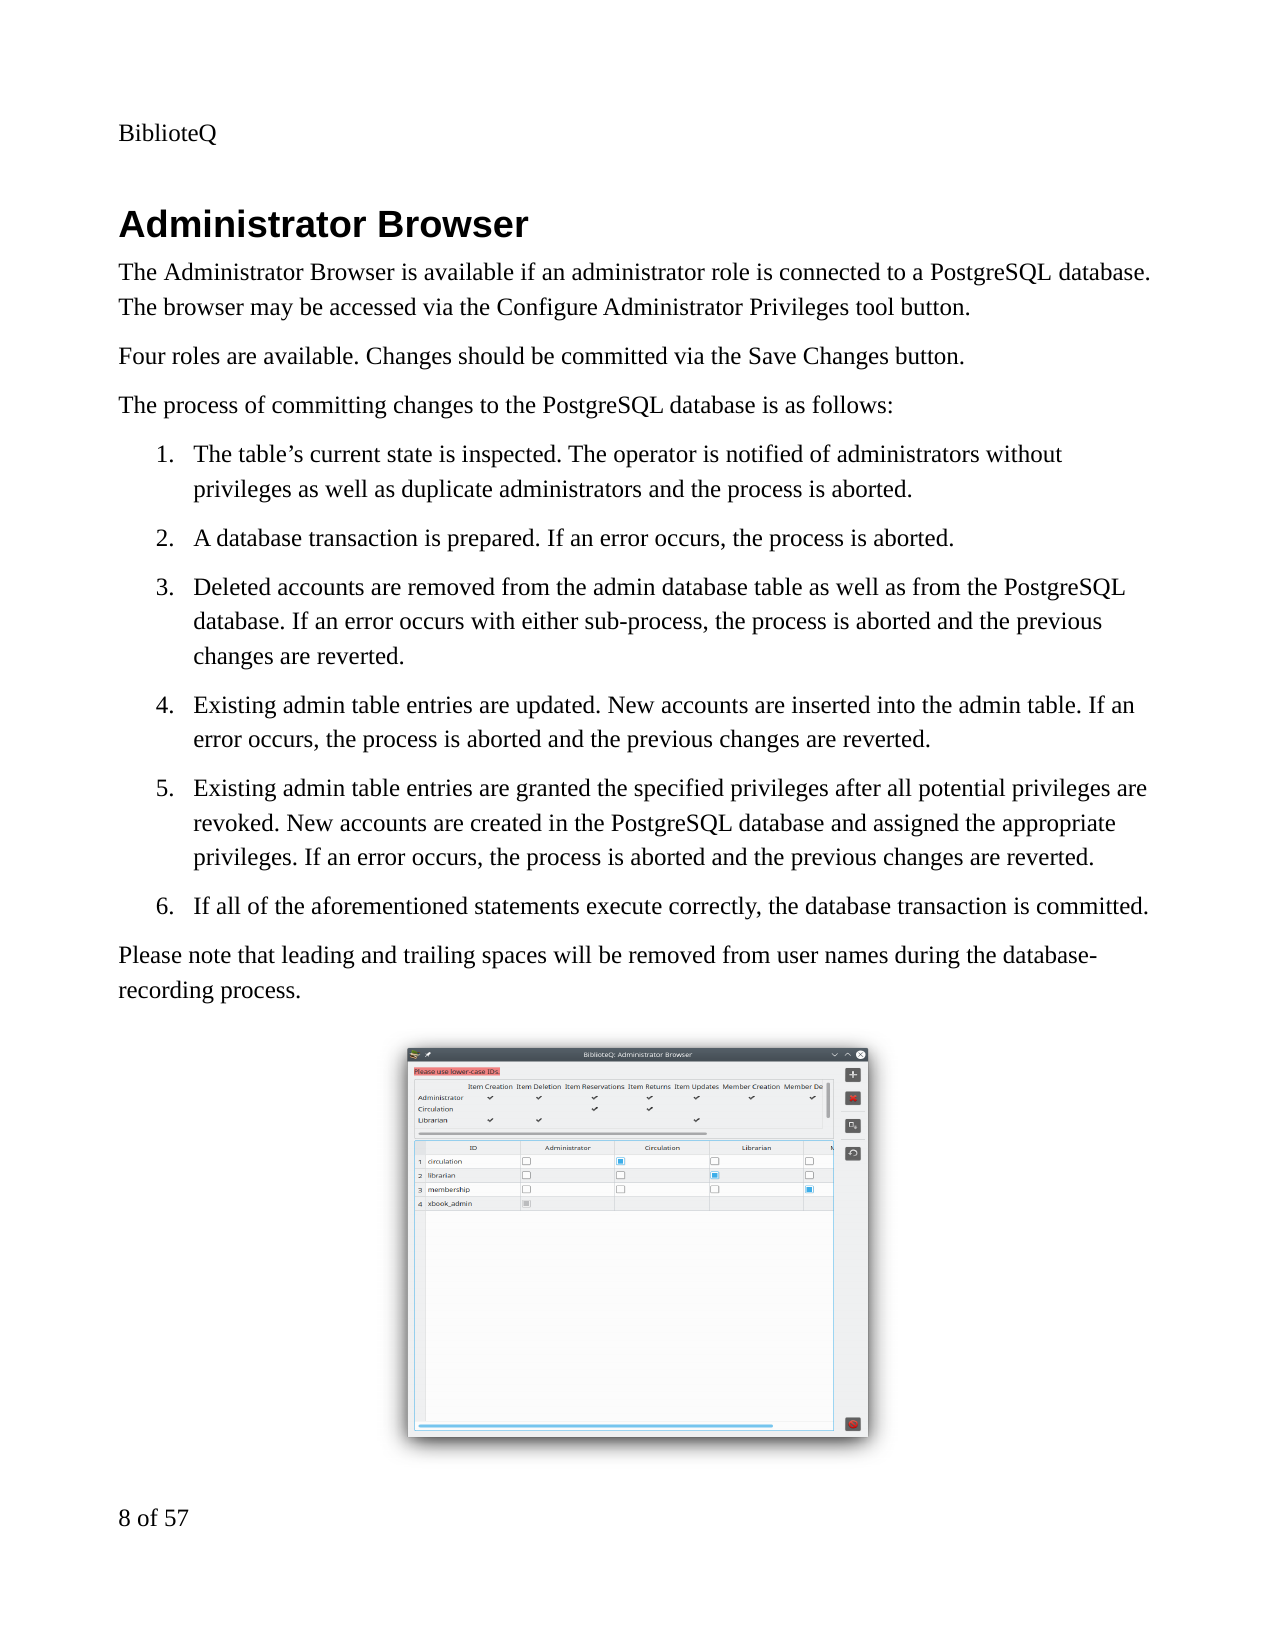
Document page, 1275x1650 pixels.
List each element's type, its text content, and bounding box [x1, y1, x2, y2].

text The Administrator Browser is available if an administrator role is connected to a PostgreSQL database. The browser may be accessed via the Configure Administrator Privileges tool button. [118, 257, 1157, 321]
picture [372, 1023, 903, 1473]
text Please note that leading and trailing spaces will be removed from user names during the database-recording process. [118, 940, 1157, 1004]
subtitle Administrator Browser [118, 201, 1157, 245]
list A database transaction is prepared. If an error occurs, the process is aborted. [156, 523, 1157, 551]
list Deleted accounts are removed from the admin database table as well as from the PostgreSQL database. If an error occurs with either sub-process, the process is aborted and the previous changes are reverted. [156, 572, 1157, 669]
list If all of the aforementioned statements execute correctly, the database transaction is committed. [156, 891, 1157, 920]
list Existing admin table entries are updated. New accounts are inserted into the admin table. If an error occurs, the process is aborted and the previous changes are reverted. [156, 690, 1157, 753]
list The table’s current state is inspected. The operator is notified of administrators without privileges as well as duplicate administrators and the process is aborted. [156, 439, 1157, 502]
text The process of committing changes to the PostgreSQL database is as follows: [118, 390, 1157, 419]
list Existing admin table entries are granted the specified privileges after all potential privileges are revoked. New accounts are created in the PostgreSQL database and assigned the appropriate privileges. If an error occurs, the process is aborted and the previous changes are reverted. [156, 773, 1157, 871]
text Four roles are available. Changes should be committed via the Save Changes button. [118, 341, 1157, 370]
